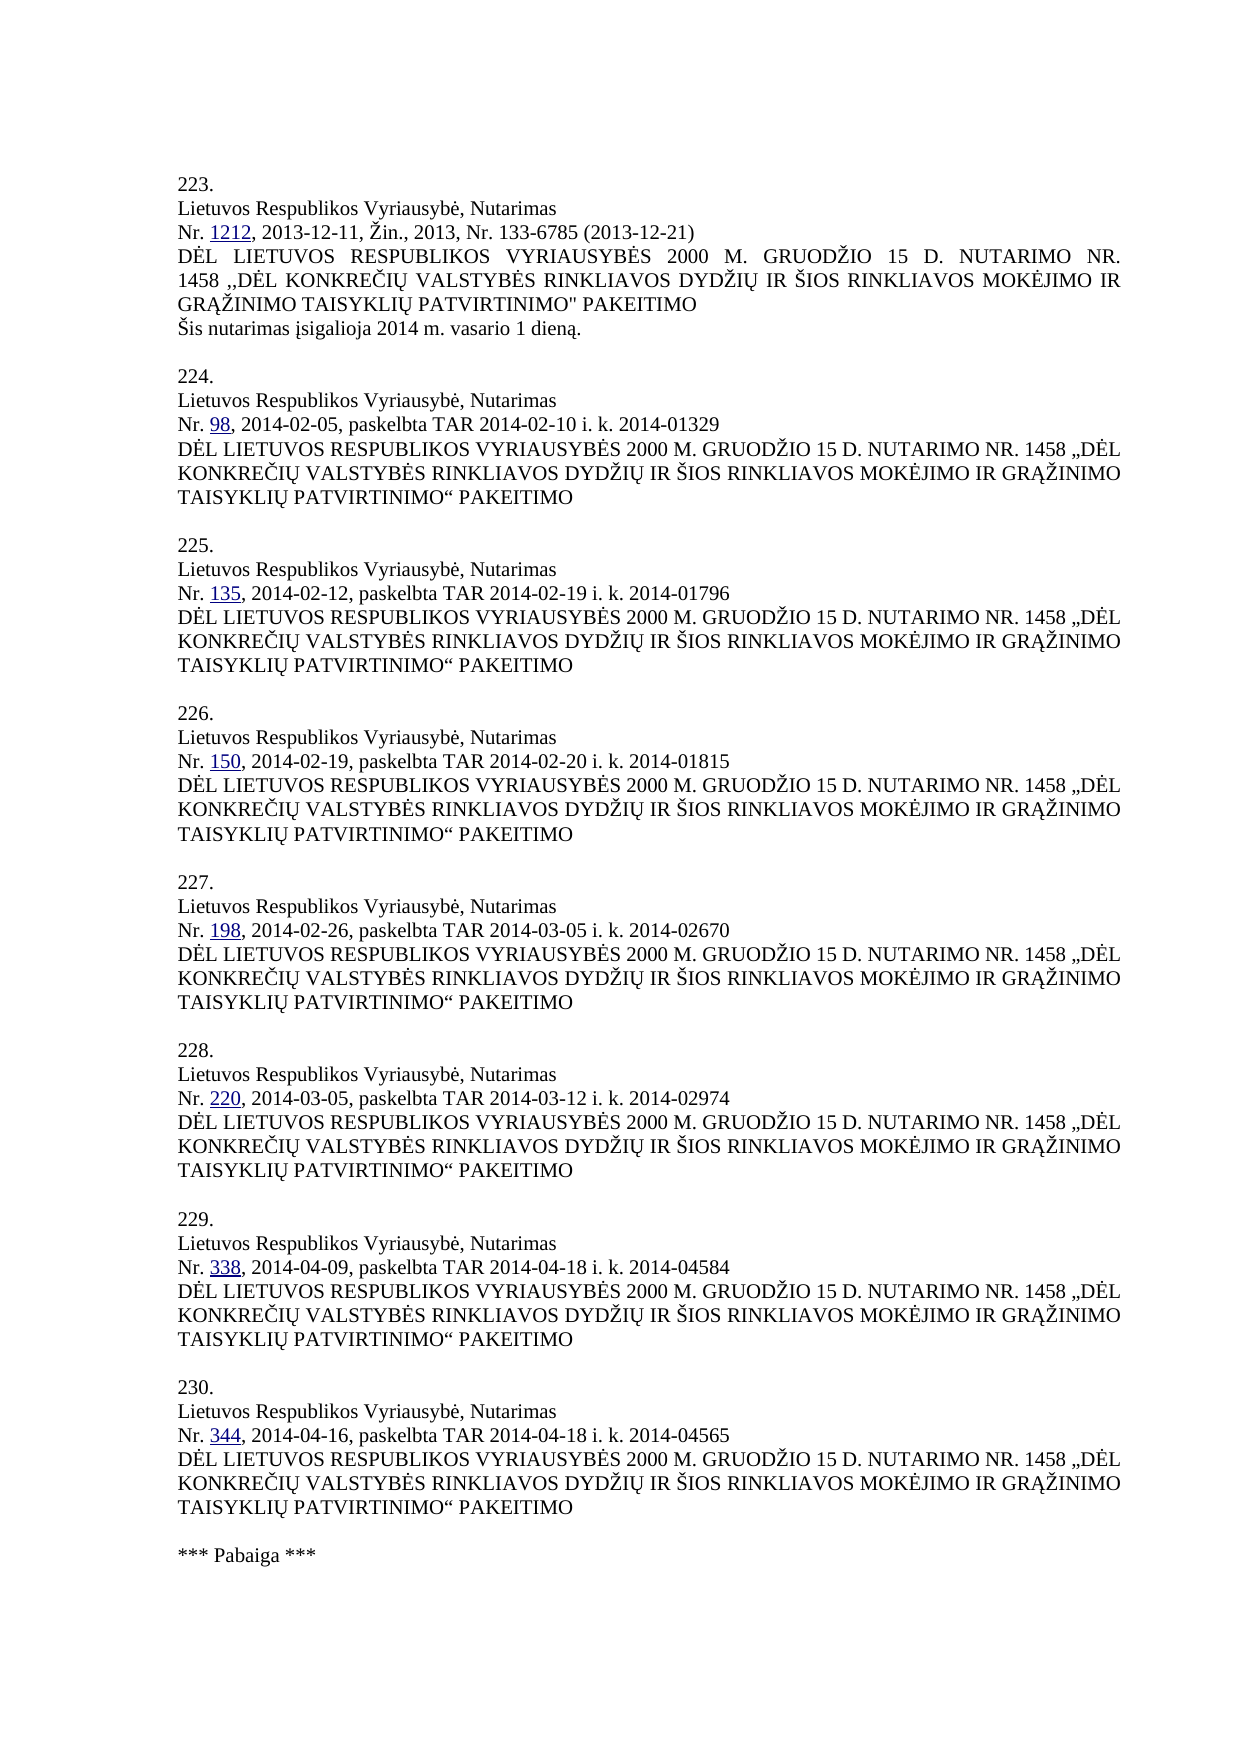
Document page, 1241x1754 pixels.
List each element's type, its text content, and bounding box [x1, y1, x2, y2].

text Šis nutarimas įsigalioja 2014 m. vasario 1 dieną. [177, 316, 1122, 340]
text Lietuvos Respublikos Vyriausybė, Nutarimas [177, 557, 1122, 581]
text Nr. 220, 2014-03-05, paskelbta TAR 2014-03-12 i. k. 2014-02974 [177, 1086, 1122, 1110]
text 224. [177, 364, 1122, 388]
text Lietuvos Respublikos Vyriausybė, Nutarimas [177, 196, 1122, 220]
text DĖL LIETUVOS RESPUBLIKOS VYRIAUSYBĖS 2000 M. GRUODŽIO 15 D. NUTARIMO NR. 1458 „DĖL KONKREČIŲ VALSTYBĖS RINKLIAVOS DYDŽIŲ IR ŠIOS RINKLIAVOS MOKĖJIMO IR GRĄŽINIMO TAISYKLIŲ PATVIRTINIMO“ PAKEITIMO [177, 436, 1122, 509]
text 228. [177, 1038, 1122, 1062]
text 227. [177, 869, 1122, 894]
text 223. [177, 172, 1122, 196]
text DĖL LIETUVOS RESPUBLIKOS VYRIAUSYBĖS 2000 M. GRUODŽIO 15 D. NUTARIMO NR. 1458 „DĖL KONKREČIŲ VALSTYBĖS RINKLIAVOS DYDŽIŲ IR ŠIOS RINKLIAVOS MOKĖJIMO IR GRĄŽINIMO TAISYKLIŲ PATVIRTINIMO“ PAKEITIMO [177, 605, 1122, 677]
text Nr. 150, 2014-02-19, paskelbta TAR 2014-02-20 i. k. 2014-01815 [177, 749, 1122, 773]
text 226. [177, 701, 1122, 725]
text DĖL LIETUVOS RESPUBLIKOS VYRIAUSYBĖS 2000 M. GRUODŽIO 15 D. NUTARIMO NR. 1458 „DĖL KONKREČIŲ VALSTYBĖS RINKLIAVOS DYDŽIŲ IR ŠIOS RINKLIAVOS MOKĖJIMO IR GRĄŽINIMO TAISYKLIŲ PATVIRTINIMO“ PAKEITIMO [177, 1279, 1122, 1351]
text Lietuvos Respublikos Vyriausybė, Nutarimas [177, 1062, 1122, 1086]
text DĖL LIETUVOS RESPUBLIKOS VYRIAUSYBĖS 2000 M. GRUODŽIO 15 D. NUTARIMO NR. 1458 „DĖL KONKREČIŲ VALSTYBĖS RINKLIAVOS DYDŽIŲ IR ŠIOS RINKLIAVOS MOKĖJIMO IR GRĄŽINIMO TAISYKLIŲ PATVIRTINIMO“ PAKEITIMO [177, 942, 1122, 1014]
text DĖL LIETUVOS RESPUBLIKOS VYRIAUSYBĖS 2000 M. GRUODŽIO 15 D. NUTARIMO NR. 1458 „DĖL KONKREČIŲ VALSTYBĖS RINKLIAVOS DYDŽIŲ IR ŠIOS RINKLIAVOS MOKĖJIMO IR GRĄŽINIMO TAISYKLIŲ PATVIRTINIMO“ PAKEITIMO [177, 1110, 1122, 1182]
text DĖL LIETUVOS RESPUBLIKOS VYRIAUSYBĖS 2000 M. GRUODŽIO 15 D. NUTARIMO NR. 1458 ,,DĖL KONKREČIŲ VALSTYBĖS RINKLIAVOS DYDŽIŲ IR ŠIOS RINKLIAVOS MOKĖJIMO IR GRĄŽINIMO TAISYKLIŲ PATVIRTINIMO" PAKEITIMO [177, 244, 1122, 316]
text Lietuvos Respublikos Vyriausybė, Nutarimas [177, 725, 1122, 749]
text Lietuvos Respublikos Vyriausybė, Nutarimas [177, 1399, 1122, 1423]
text Nr. 135, 2014-02-12, paskelbta TAR 2014-02-19 i. k. 2014-01796 [177, 581, 1122, 605]
text Lietuvos Respublikos Vyriausybė, Nutarimas [177, 1231, 1122, 1254]
text Nr. 198, 2014-02-26, paskelbta TAR 2014-03-05 i. k. 2014-02670 [177, 918, 1122, 942]
text Nr. 344, 2014-04-16, paskelbta TAR 2014-04-18 i. k. 2014-04565 [177, 1423, 1122, 1447]
text *** Pabaiga *** [177, 1543, 1122, 1567]
text DĖL LIETUVOS RESPUBLIKOS VYRIAUSYBĖS 2000 M. GRUODŽIO 15 D. NUTARIMO NR. 1458 „DĖL KONKREČIŲ VALSTYBĖS RINKLIAVOS DYDŽIŲ IR ŠIOS RINKLIAVOS MOKĖJIMO IR GRĄŽINIMO TAISYKLIŲ PATVIRTINIMO“ PAKEITIMO [177, 1447, 1122, 1519]
text Nr. 98, 2014-02-05, paskelbta TAR 2014-02-10 i. k. 2014-01329 [177, 412, 1122, 436]
text 230. [177, 1375, 1122, 1399]
text Nr. 338, 2014-04-09, paskelbta TAR 2014-04-18 i. k. 2014-04584 [177, 1254, 1122, 1279]
text 229. [177, 1206, 1122, 1231]
text DĖL LIETUVOS RESPUBLIKOS VYRIAUSYBĖS 2000 M. GRUODŽIO 15 D. NUTARIMO NR. 1458 „DĖL KONKREČIŲ VALSTYBĖS RINKLIAVOS DYDŽIŲ IR ŠIOS RINKLIAVOS MOKĖJIMO IR GRĄŽINIMO TAISYKLIŲ PATVIRTINIMO“ PAKEITIMO [177, 773, 1122, 846]
text Lietuvos Respublikos Vyriausybė, Nutarimas [177, 388, 1122, 412]
text 225. [177, 533, 1122, 557]
text Lietuvos Respublikos Vyriausybė, Nutarimas [177, 894, 1122, 918]
text Nr. 1212, 2013-12-11, Žin., 2013, Nr. 133-6785 (2013-12-21) [177, 220, 1122, 244]
